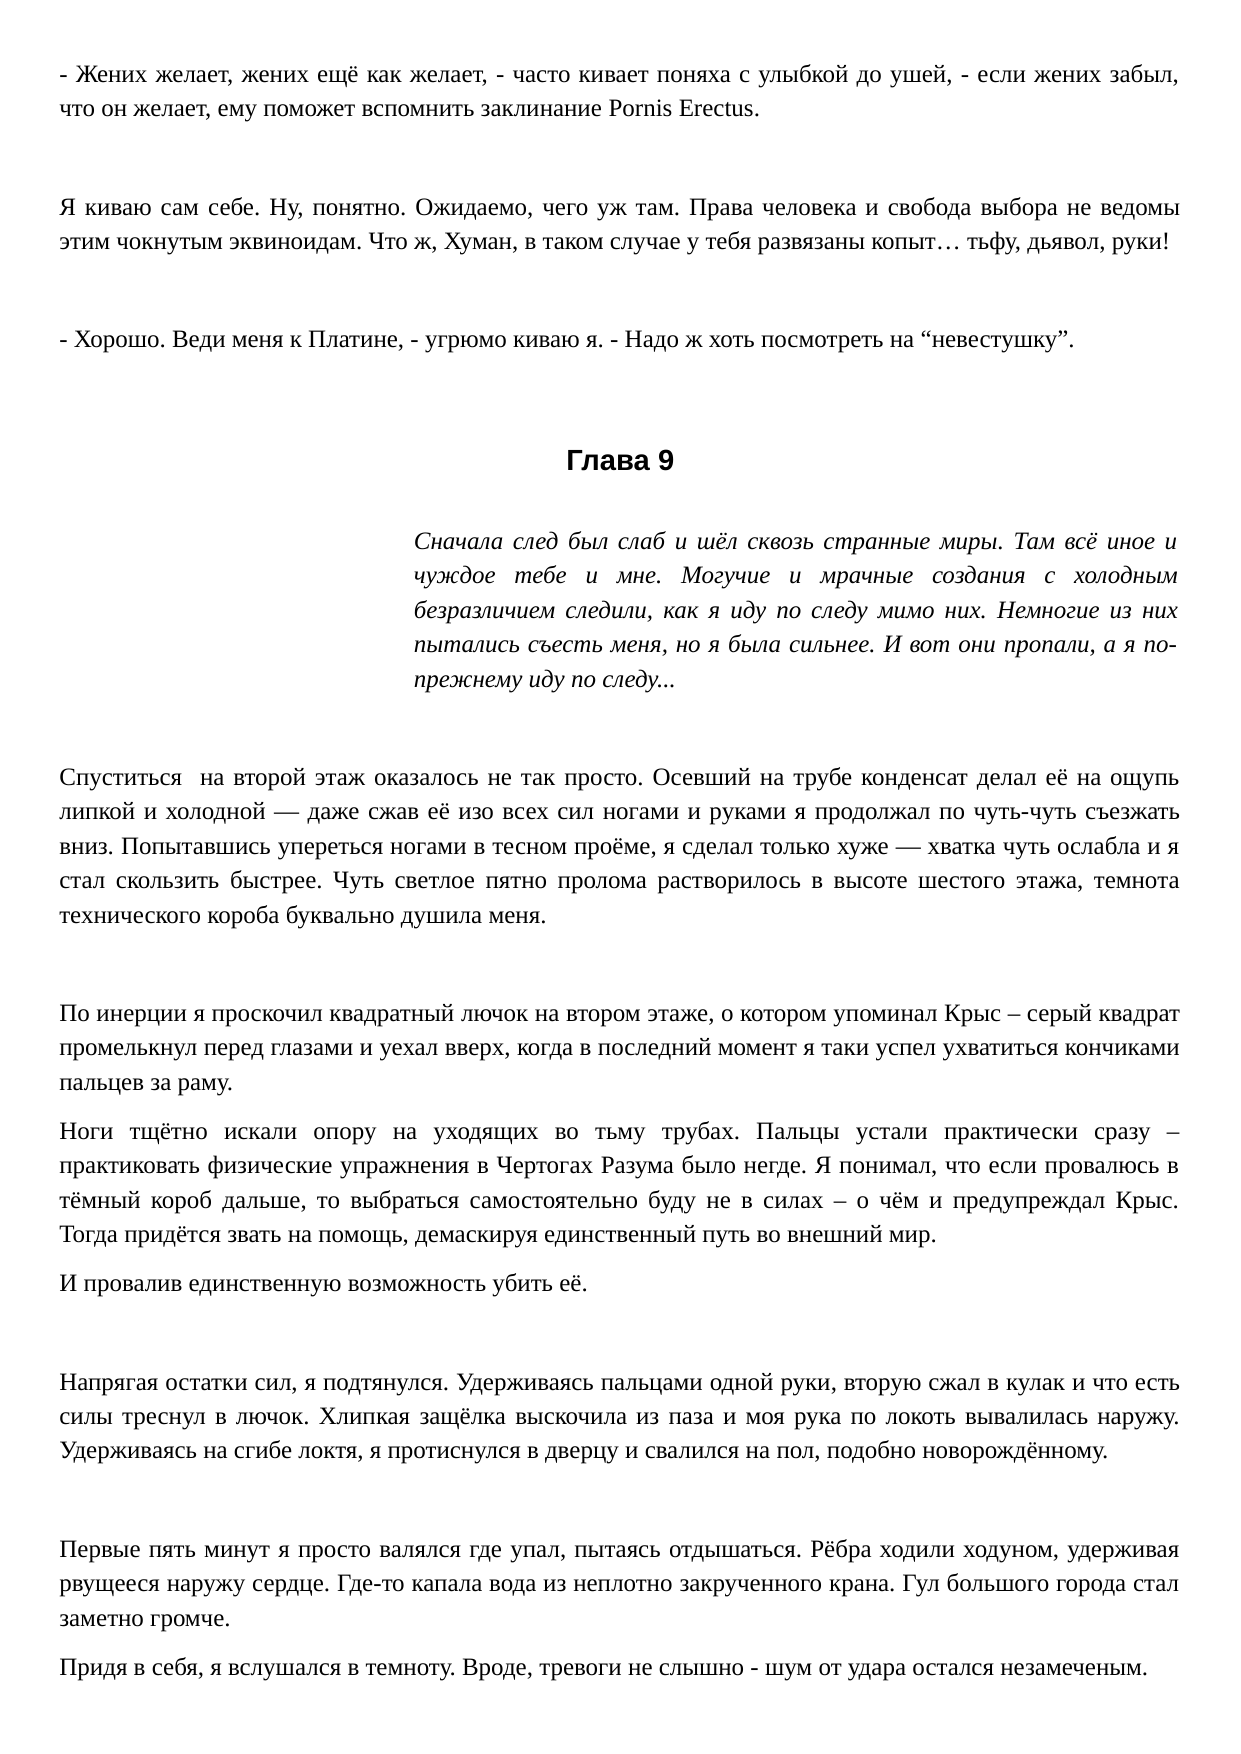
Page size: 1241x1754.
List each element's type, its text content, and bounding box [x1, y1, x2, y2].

text Напрягая остатки сил, я подтянулся. Удерживаясь пальцами одной руки, вторую сжал в кулак и что есть силы треснул в лючок. Хлипкая защёлка выскочила из паза и моя рука по локоть вывалилась наружу. Удерживаясь на сгибе локтя, я протиснулся в дверцу и свалился на пол, подобно новорождённому. [59, 1367, 1181, 1464]
text Сначала след был слаб и шёл сквозь странные миры. Там всё иное и чуждое тебе и мне. Могучие и мрачные создания с холодным безразличием следили, как я иду по следу мимо них. Немногие из них пытались съесть меня, но я была сильнее. И вот они пропали, а я по-прежнему иду по следу... [414, 526, 1181, 692]
text Спуститься на второй этаж оказалось не так просто. Осевший на трубе конденсат делал её на ощупь липкой и холодной — даже сжав её изо всех сил ногами и руками я продолжал по чуть-чуть съезжать вниз. Попытавшись упереться ногами в тесном проёме, я сделал только хуже — хватка чуть ослабла и я стал скользить быстрее. Чуть светлое пятно пролома растворилось в высоте шестого этажа, темнота технического короба буквально душила меня. [59, 762, 1181, 928]
text Ноги тщётно искали опору на уходящих во тьму трубах. Пальцы устали практически сразу – практиковать физические упражнения в Чертогах Разума было негде. Я понимал, что если провалюсь в тёмный короб дальше, то выбраться самостоятельно буду не в силах – о чём и предупреждал Крыс. Тогда придётся звать на помощь, демаскируя единственный путь во внешний мир. [59, 1116, 1181, 1248]
text - Хорошо. Веди меня к Платине, - угрюмо киваю я. - Надо ж хоть посмотреть на “невестушку”. [59, 324, 1181, 353]
text По инерции я проскочил квадратный лючок на втором этаже, о котором упоминал Крыс – серый квадрат промелькнул перед глазами и уехал вверх, когда в последний момент я таки успел ухватиться кончиками пальцев за раму. [59, 998, 1181, 1096]
text И провалив единственную возможность убить её. [59, 1268, 1181, 1297]
text Первые пять минут я просто валялся где упал, пытаясь отдышаться. Рёбра ходили ходуном, удерживая рвущееся наружу сердце. Где-то капала вода из неплотно закрученного крана. Гул большого города стал заметно громче. [59, 1534, 1181, 1631]
text Я киваю сам себе. Ну, понятно. Ожидаемо, чего уж там. Права человека и свобода выбора не ведомы этим чокнутым эквиноидам. Что ж, Хуман, в таком случае у тебя развязаны копыт… тьфу, дьявол, руки! [59, 192, 1181, 255]
subtitle Глава 9 [59, 443, 1181, 477]
text Придя в себя, я вслушался в темноту. Вроде, тревоги не слышно - шум от удара остался незамеченым. [59, 1652, 1181, 1680]
text - Жених желает, жених ещё как желает, - часто кивает поняха с улыбкой до ушей, - если жених забыл, что он желает, ему поможет вспомнить заклинание Pornis Erectus. [59, 59, 1181, 122]
